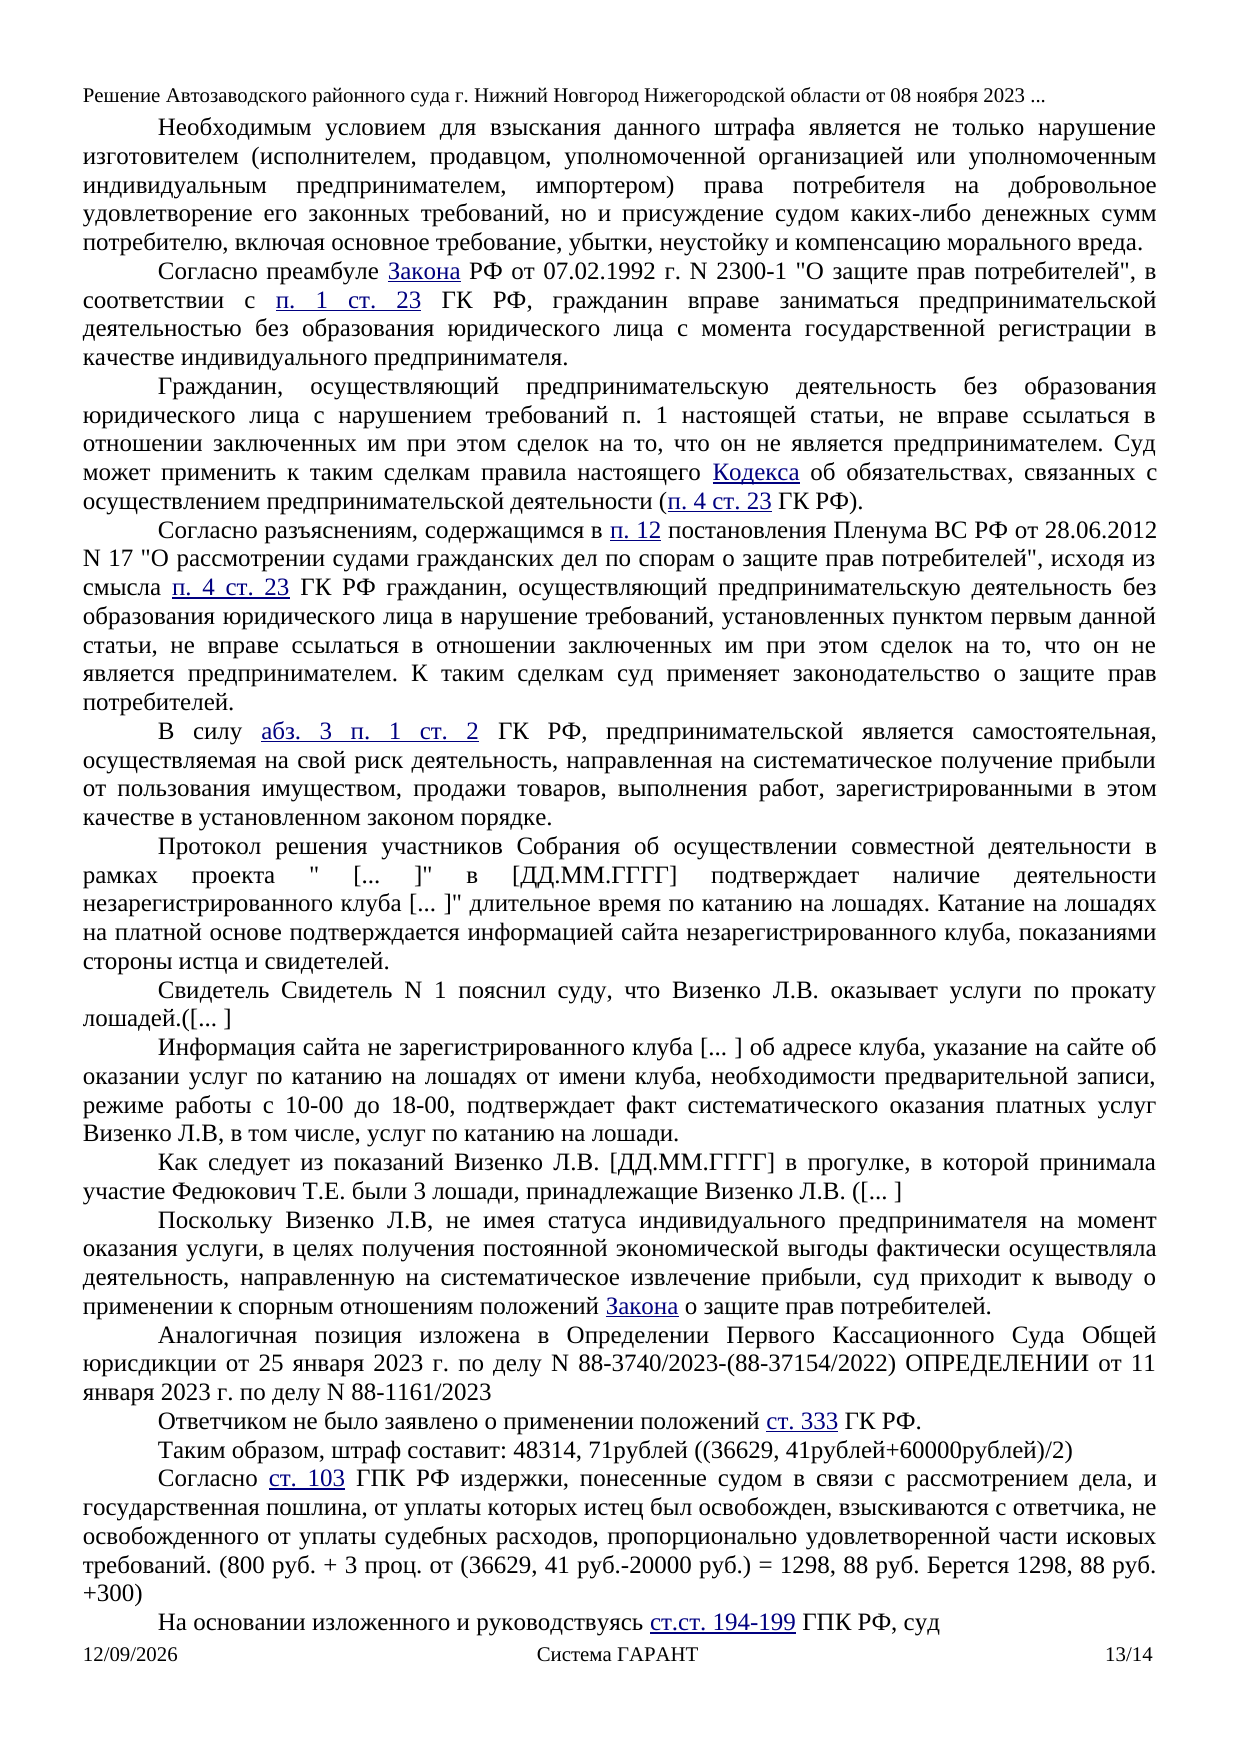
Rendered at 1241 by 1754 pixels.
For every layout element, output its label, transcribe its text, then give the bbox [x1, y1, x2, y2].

text Протокол решения участников Собрания об осуществлении совместной деятельности в рамках проекта " [... ]" в [ДД.ММ.ГГГГ] подтверждает наличие деятельности незарегистрированного клуба [... ]" длительное время по катанию на лошадях. Катание на лошадях на платной основе подтверждается информацией сайта незарегистрированного клуба, показаниями стороны истца и свидетелей. [83, 831, 1157, 975]
text Ответчиком не было заявлено о применении положений ст. 333 ГК РФ. [83, 1406, 1157, 1435]
text Необходимым условием для взыскания данного штрафа является не только нарушение изготовителем (исполнителем, продавцом, уполномоченной организацией или уполномоченным индивидуальным предпринимателем, импортером) права потребителя на добровольное удовлетворение его законных требований, но и присуждение судом каких-либо денежных сумм потребителю, включая основное требование, убытки, неустойку и компенсацию морального вреда. [83, 112, 1157, 256]
text В силу абз. 3 п. 1 ст. 2 ГК РФ, предпринимательской является самостоятельная, осуществляемая на свой риск деятельность, направленная на систематическое получение прибыли от пользования имуществом, продажи товаров, выполнения работ, зарегистрированными в этом качестве в установленном законом порядке. [83, 716, 1157, 831]
text На основании изложенного и руководствуясь ст.ст. 194-199 ГПК РФ, суд [83, 1607, 1157, 1636]
text Как следует из показаний Визенко Л.В. [ДД.ММ.ГГГГ] в прогулке, в которой принимала участие Федюкович Т.Е. были 3 лошади, принадлежащие Визенко Л.В. ([... ] [83, 1147, 1157, 1205]
text Согласно преамбуле Закона РФ от 07.02.1992 г. N 2300-1 "О защите прав потребителей", в соответствии с п. 1 ст. 23 ГК РФ, гражданин вправе заниматься предпринимательской деятельностью без образования юридического лица с момента государственной регистрации в качестве индивидуального предпринимателя. [83, 256, 1157, 371]
text Согласно ст. 103 ГПК РФ издержки, понесенные судом в связи с рассмотрением дела, и государственная пошлина, от уплаты которых истец был освобожден, взыскиваются с ответчика, не освобожденного от уплаты судебных расходов, пропорционально удовлетворенной части исковых требований. (800 руб. + 3 проц. от (36629, 41 руб.-20000 руб.) = 1298, 88 руб. Берется 1298, 88 руб.+300) [83, 1463, 1157, 1607]
text Аналогичная позиция изложена в Определении Первого Кассационного Суда Общей юрисдикции от 25 января 2023 г. по делу N 88-3740/2023-(88-37154/2022) ОПРЕДЕЛЕНИИ от 11 января 2023 г. по делу N 88-1161/2023 [83, 1320, 1157, 1406]
text Согласно разъяснениям, содержащимся в п. 12 постановления Пленума ВС РФ от 28.06.2012 N 17 "О рассмотрении судами гражданских дел по спорам о защите прав потребителей", исходя из смысла п. 4 ст. 23 ГК РФ гражданин, осуществляющий предпринимательскую деятельность без образования юридического лица в нарушение требований, установленных пунктом первым данной статьи, не вправе ссылаться в отношении заключенных им при этом сделок на то, что он не является предпринимателем. К таким сделкам суд применяет законодательство о защите прав потребителей. [83, 515, 1157, 716]
text Гражданин, осуществляющий предпринимательскую деятельность без образования юридического лица с нарушением требований п. 1 настоящей статьи, не вправе ссылаться в отношении заключенных им при этом сделок на то, что он не является предпринимателем. Суд может применить к таким сделкам правила настоящего Кодекса об обязательствах, связанных с осуществлением предпринимательской деятельности (п. 4 ст. 23 ГК РФ). [83, 371, 1157, 515]
text Таким образом, штраф составит: 48314, 71рублей ((36629, 41рублей+60000рублей)/2) [83, 1435, 1157, 1463]
text Информация сайта не зарегистрированного клуба [... ] об адресе клуба, указание на сайте об оказании услуг по катанию на лошадях от имени клуба, необходимости предварительной записи, режиме работы с 10-00 до 18-00, подтверждает факт систематического оказания платных услуг Визенко Л.В, в том числе, услуг по катанию на лошади. [83, 1032, 1157, 1147]
text Поскольку Визенко Л.В, не имея статуса индивидуального предпринимателя на момент оказания услуги, в целях получения постоянной экономической выгоды фактически осуществляла деятельность, направленную на систематическое извлечение прибыли, суд приходит к выводу о применении к спорным отношениям положений Закона о защите прав потребителей. [83, 1205, 1157, 1320]
text Свидетель Свидетель N 1 пояснил суду, что Визенко Л.В. оказывает услуги по прокату лошадей.([... ] [83, 975, 1157, 1032]
